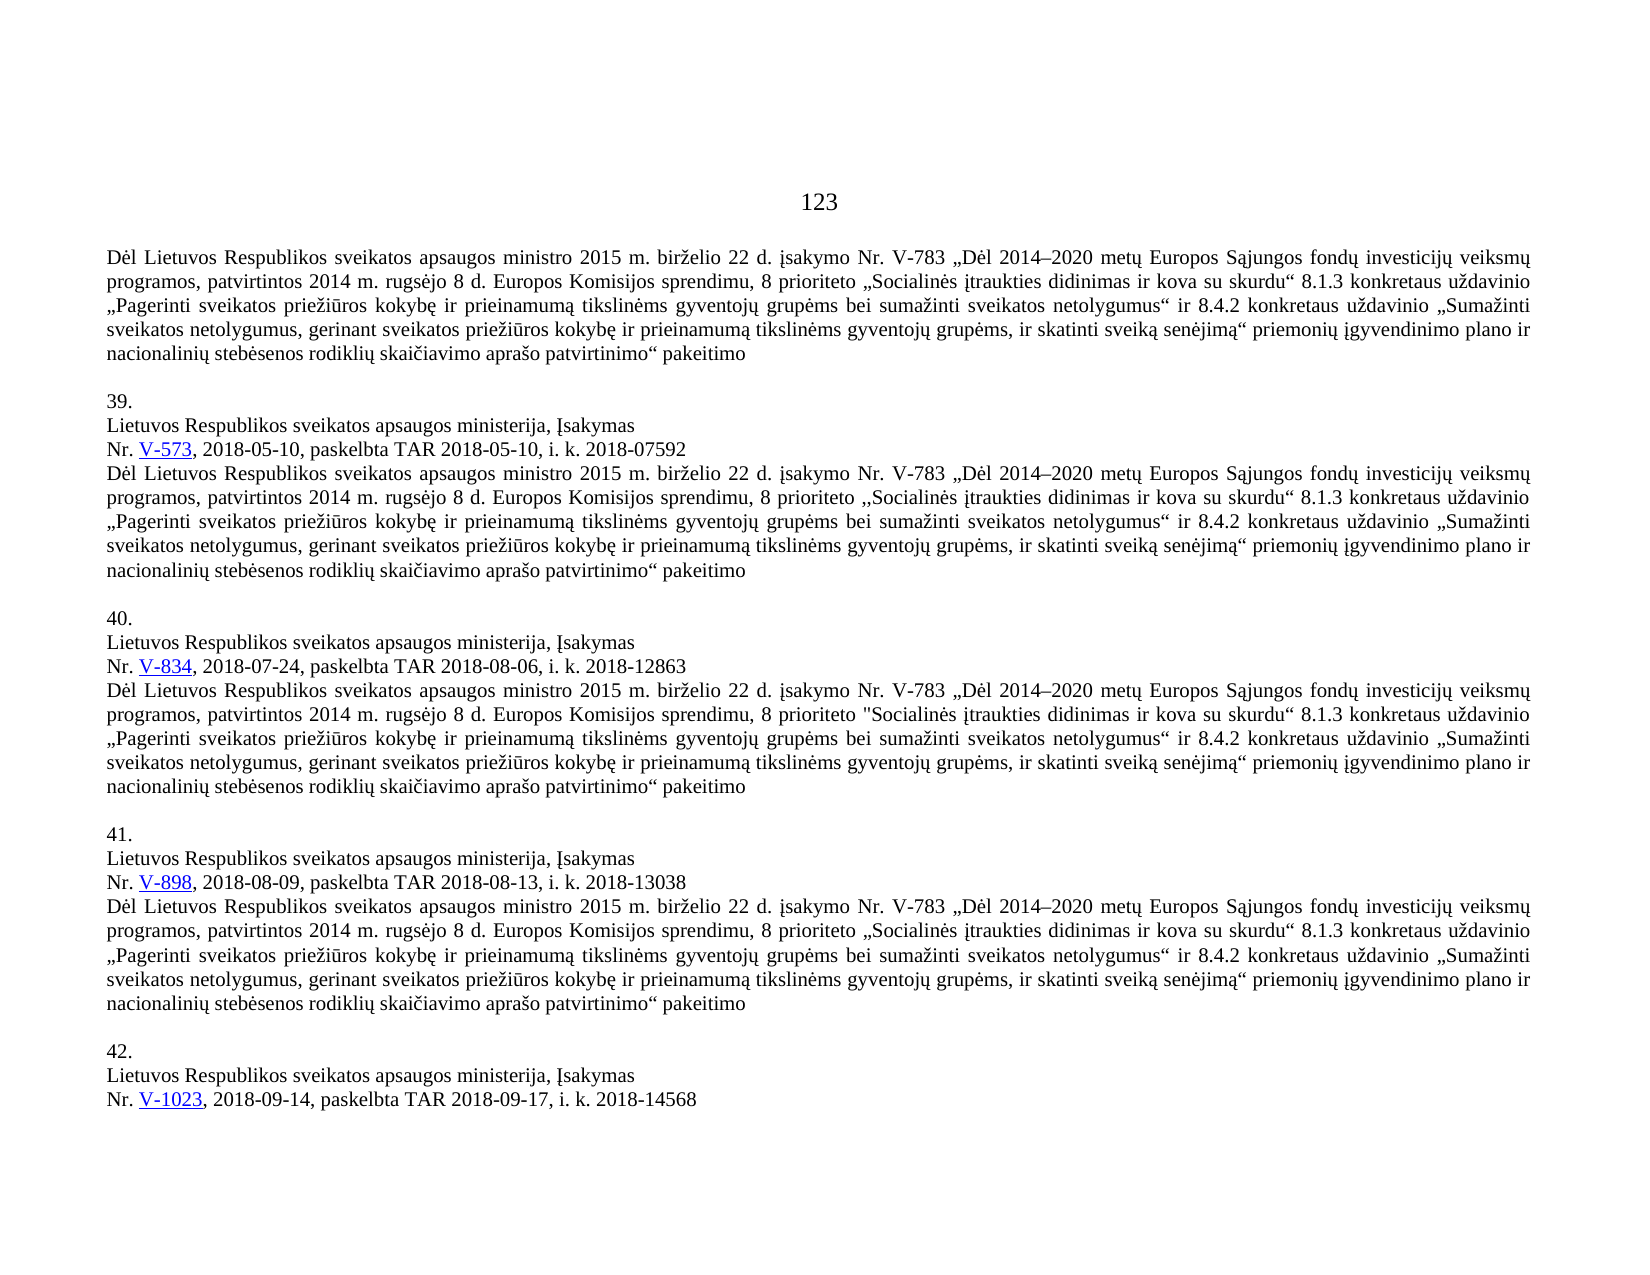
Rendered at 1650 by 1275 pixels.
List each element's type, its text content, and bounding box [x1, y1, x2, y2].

text Dėl Lietuvos Respublikos sveikatos apsaugos ministro 2015 m. birželio 22 d. įsakymo Nr. V-783 „Dėl 2014–2020 metų Europos Sąjungos fondų investicijų veiksmų programos, patvirtintos 2014 m. rugsėjo 8 d. Europos Komisijos sprendimu, 8 prioriteto "Socialinės įtraukties didinimas ir kova su skurdu“ 8.1.3 konkretaus uždavinio „Pagerinti sveikatos priežiūros kokybę ir prieinamumą tikslinėms gyventojų grupėms bei sumažinti sveikatos netolygumus“ ir 8.4.2 konkretaus uždavinio „Sumažinti sveikatos netolygumus, gerinant sveikatos priežiūros kokybę ir prieinamumą tikslinėms gyventojų grupėms, ir skatinti sveiką senėjimą“ priemonių įgyvendinimo plano ir nacionalinių stebėsenos rodiklių skaičiavimo aprašo patvirtinimo“ pakeitimo [106, 678, 1532, 798]
text Dėl Lietuvos Respublikos sveikatos apsaugos ministro 2015 m. birželio 22 d. įsakymo Nr. V-783 „Dėl 2014–2020 metų Europos Sąjungos fondų investicijų veiksmų programos, patvirtintos 2014 m. rugsėjo 8 d. Europos Komisijos sprendimu, 8 prioriteto „Socialinės įtraukties didinimas ir kova su skurdu“ 8.1.3 konkretaus uždavinio „Pagerinti sveikatos priežiūros kokybę ir prieinamumą tikslinėms gyventojų grupėms bei sumažinti sveikatos netolygumus“ ir 8.4.2 konkretaus uždavinio „Sumažinti sveikatos netolygumus, gerinant sveikatos priežiūros kokybę ir prieinamumą tikslinėms gyventojų grupėms, ir skatinti sveiką senėjimą“ priemonių įgyvendinimo plano ir nacionalinių stebėsenos rodiklių skaičiavimo aprašo patvirtinimo“ pakeitimo [106, 245, 1532, 365]
text Dėl Lietuvos Respublikos sveikatos apsaugos ministro 2015 m. birželio 22 d. įsakymo Nr. V-783 „Dėl 2014–2020 metų Europos Sąjungos fondų investicijų veiksmų programos, patvirtintos 2014 m. rugsėjo 8 d. Europos Komisijos sprendimu, 8 prioriteto „Socialinės įtraukties didinimas ir kova su skurdu“ 8.1.3 konkretaus uždavinio „Pagerinti sveikatos priežiūros kokybę ir prieinamumą tikslinėms gyventojų grupėms bei sumažinti sveikatos netolygumus“ ir 8.4.2 konkretaus uždavinio „Sumažinti sveikatos netolygumus, gerinant sveikatos priežiūros kokybę ir prieinamumą tikslinėms gyventojų grupėms, ir skatinti sveiką senėjimą“ priemonių įgyvendinimo plano ir nacionalinių stebėsenos rodiklių skaičiavimo aprašo patvirtinimo“ pakeitimo [106, 894, 1532, 1015]
text Lietuvos Respublikos sveikatos apsaugos ministerija, Įsakymas [106, 413, 1532, 437]
text Lietuvos Respublikos sveikatos apsaugos ministerija, Įsakymas [106, 846, 1532, 870]
text Nr. V-898, 2018-08-09, paskelbta TAR 2018-08-13, i. k. 2018-13038 [106, 870, 1532, 894]
text Lietuvos Respublikos sveikatos apsaugos ministerija, Įsakymas [106, 1063, 1532, 1087]
text Nr. V-573, 2018-05-10, paskelbta TAR 2018-05-10, i. k. 2018-07592 [106, 437, 1532, 461]
text Dėl Lietuvos Respublikos sveikatos apsaugos ministro 2015 m. birželio 22 d. įsakymo Nr. V-783 „Dėl 2014–2020 metų Europos Sąjungos fondų investicijų veiksmų programos, patvirtintos 2014 m. rugsėjo 8 d. Europos Komisijos sprendimu, 8 prioriteto ,,Socialinės įtraukties didinimas ir kova su skurdu“ 8.1.3 konkretaus uždavinio „Pagerinti sveikatos priežiūros kokybę ir prieinamumą tikslinėms gyventojų grupėms bei sumažinti sveikatos netolygumus“ ir 8.4.2 konkretaus uždavinio „Sumažinti sveikatos netolygumus, gerinant sveikatos priežiūros kokybę ir prieinamumą tikslinėms gyventojų grupėms, ir skatinti sveiką senėjimą“ priemonių įgyvendinimo plano ir nacionalinių stebėsenos rodiklių skaičiavimo aprašo patvirtinimo“ pakeitimo [106, 461, 1532, 582]
text 40. [106, 606, 1532, 630]
text 41. [106, 822, 1532, 846]
text Nr. V-1023, 2018-09-14, paskelbta TAR 2018-09-17, i. k. 2018-14568 [106, 1087, 1532, 1111]
text 39. [106, 389, 1532, 413]
text Nr. V-834, 2018-07-24, paskelbta TAR 2018-08-06, i. k. 2018-12863 [106, 654, 1532, 678]
text 42. [106, 1039, 1532, 1063]
text Lietuvos Respublikos sveikatos apsaugos ministerija, Įsakymas [106, 630, 1532, 654]
